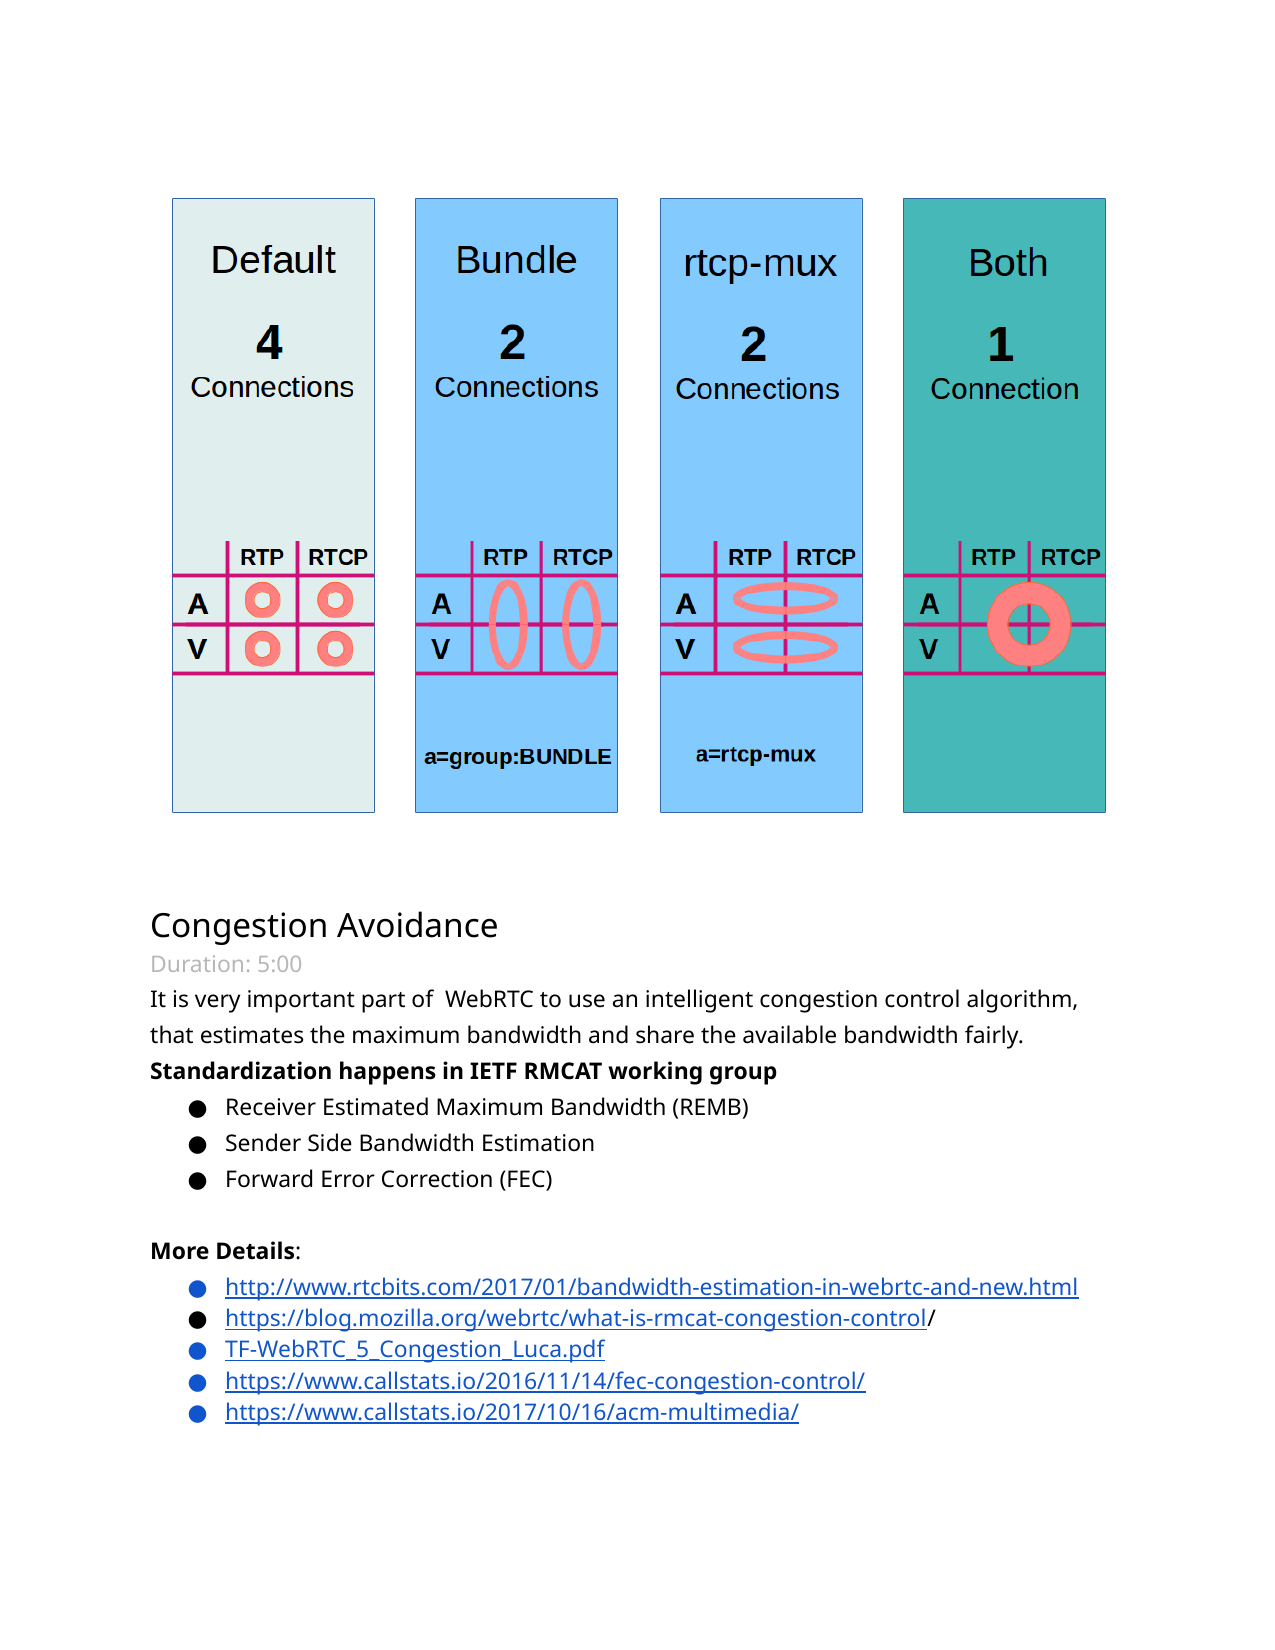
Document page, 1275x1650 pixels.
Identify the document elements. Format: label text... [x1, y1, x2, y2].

picture [150, 150, 1125, 882]
list http://www.rtcbits.com/2017/01/bandwidth-estimation-in-webrtc-and-new.html [187, 1271, 1125, 1302]
list https://blog.mozilla.org/webrtc/what-is-rmcat-congestion-control/ [187, 1302, 1125, 1333]
subtitle Congestion Avoidance [150, 902, 1125, 947]
list TF-WebRTC_5_Congestion_Luca.pdf [187, 1333, 1125, 1365]
text More Details: [150, 1235, 1125, 1266]
text It is very important part of WebRTC to use an intelligent congestion control algorithm, that estimates the maximum bandwidth and share the available bandwidth fairly. [150, 983, 1125, 1051]
text Duration: 5:00 [150, 947, 1125, 979]
list Forward Error Correction (FEC) [187, 1163, 1125, 1194]
list Sender Side Bandwidth Estimation [187, 1127, 1125, 1158]
list https://www.callstats.io/2016/11/14/fec-congestion-control/ [187, 1365, 1125, 1396]
text Standardization happens in IETF RMCAT working group [150, 1055, 1125, 1087]
list Receiver Estimated Maximum Bandwidth (REMB) [187, 1091, 1125, 1122]
list https://www.callstats.io/2017/10/16/acm-multimedia/ [187, 1396, 1125, 1427]
